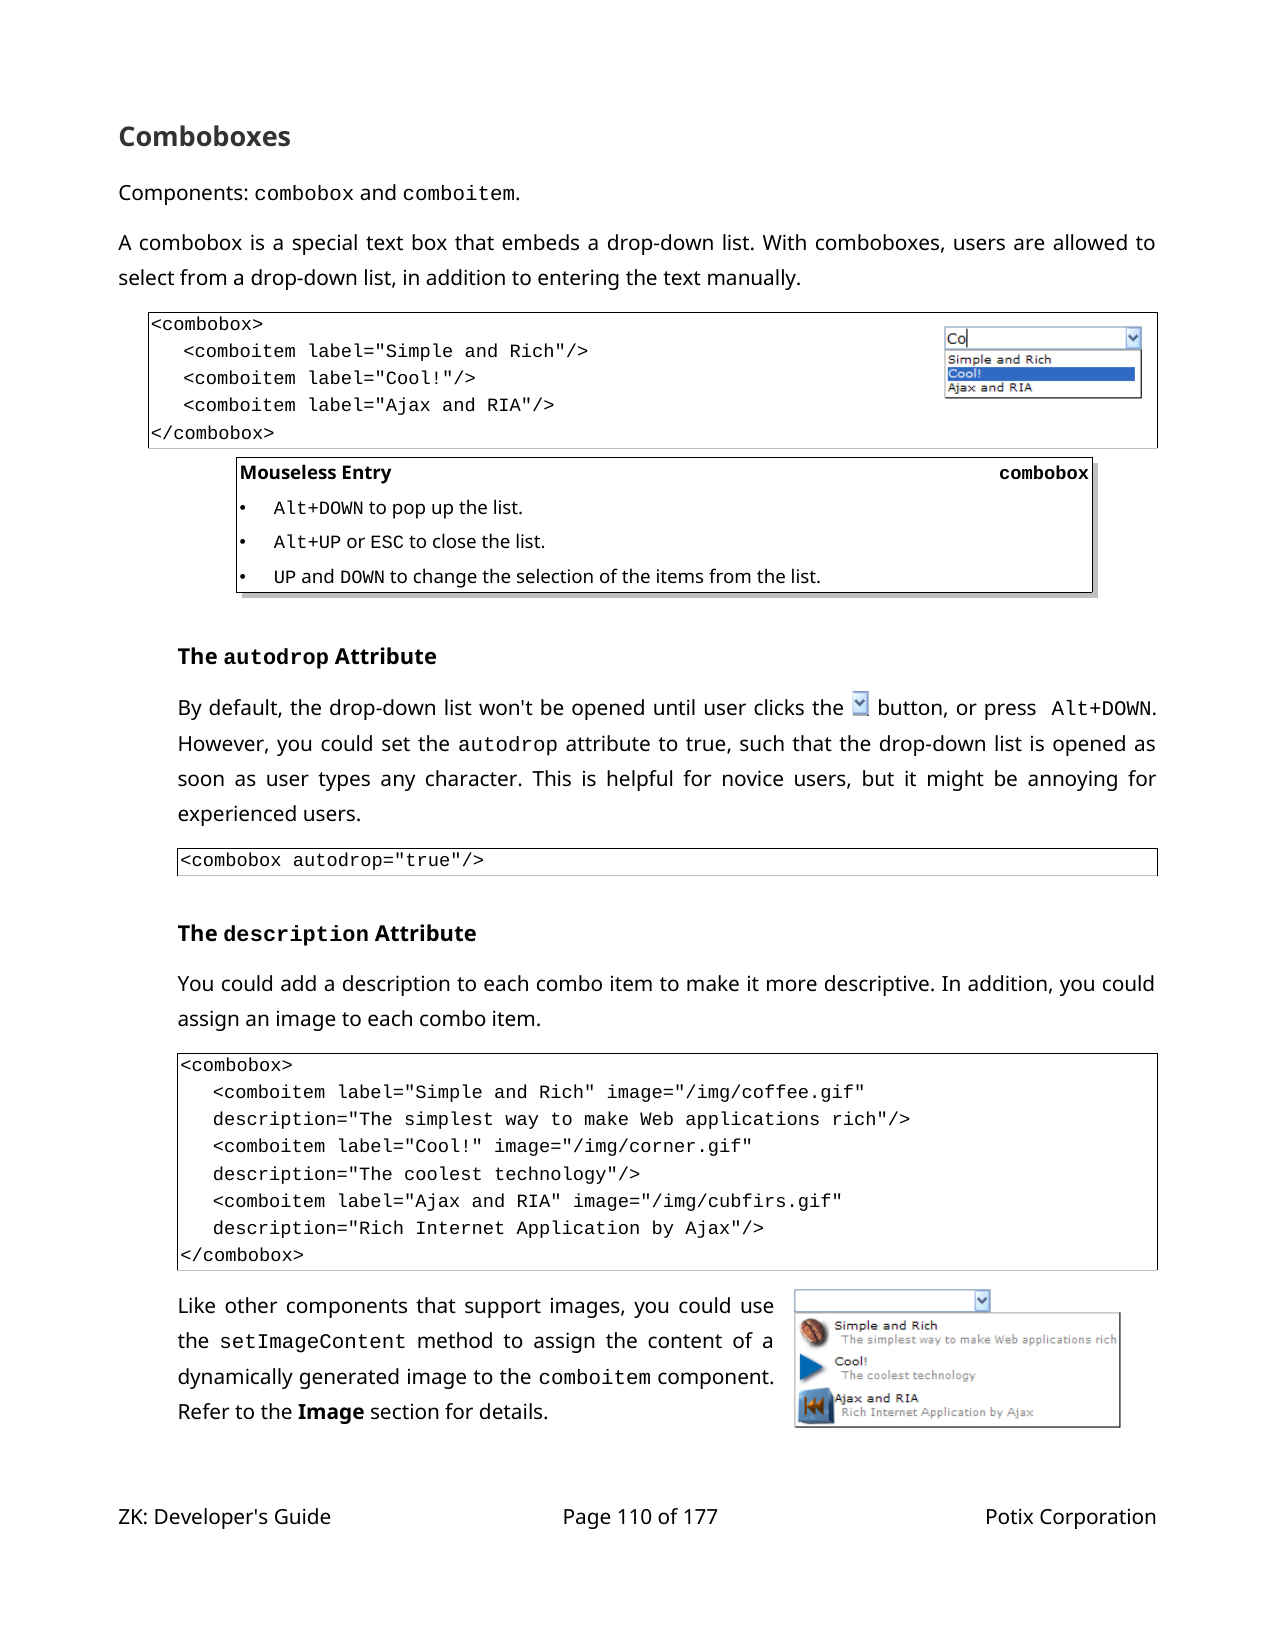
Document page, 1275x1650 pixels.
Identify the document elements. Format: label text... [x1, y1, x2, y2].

text <combobox> [149, 313, 1157, 336]
picture [941, 323, 1150, 402]
text <comboitem label="Simple and Rich" image="/img/coffee.gif" [178, 1080, 1157, 1104]
list UP and DOWN to change the selection of the items from the list. [237, 560, 1092, 592]
text A combobox is a special text box that embeds a drop-down list. With comboboxes, users are allowed to select from a drop-down list, in addition to entering the text manually. [118, 228, 1157, 291]
text <comboitem label="Simple and Rich"/> [149, 339, 941, 363]
text <comboitem label="Ajax and RIA"/> [149, 393, 1157, 418]
picture [792, 1287, 1123, 1430]
subtitle The description Attribute [177, 918, 1157, 948]
text <comboitem label="Cool!" image="/img/corner.gif" [178, 1134, 1157, 1159]
text Components: combobox and comboitem. [118, 178, 1157, 207]
list Alt+UP or ESC to close the list. [237, 526, 1092, 554]
text <combobox> [178, 1054, 1157, 1077]
text You could add a description to each combo item to make it more descriptive. In addition, you could assign an image to each combo item. [177, 969, 1157, 1032]
text </combobox> [178, 1243, 1157, 1270]
text Mouseless Entry combobox [237, 458, 1092, 485]
text description="The coolest technology"/> [178, 1162, 1157, 1186]
text <comboitem label="Ajax and RIA" image="/img/cubfirs.gif" [178, 1189, 1157, 1213]
subtitle Comboboxes [118, 118, 1157, 155]
subtitle The autodrop Attribute [177, 641, 1157, 671]
picture [852, 691, 870, 716]
text Like other components that support images, you could use the setImageContent method to assign the content of a dynamically generated image to the comboitem component. Refer to the Image section for details. [177, 1291, 792, 1426]
text description="Rich Internet Application by Ajax"/> [178, 1216, 1157, 1240]
text [1123, 1291, 1157, 1426]
text <comboitem label="Cool!"/> [149, 366, 941, 390]
list Alt+DOWN to pop up the list. [237, 491, 1092, 520]
text By default, the drop-down list won't be opened until user clicks the button, or press Alt+DOWN. However, you could set the autodrop attribute to true, such that the drop-down list is opened as soon as user types any character. This is helpful for novice users, but it might be annoying for experienced users. [177, 691, 1157, 828]
text </combobox> [149, 421, 1157, 448]
text description="The simplest way to make Web applications rich"/> [178, 1107, 1157, 1131]
text <combobox autodrop="true"/> [178, 849, 1157, 875]
